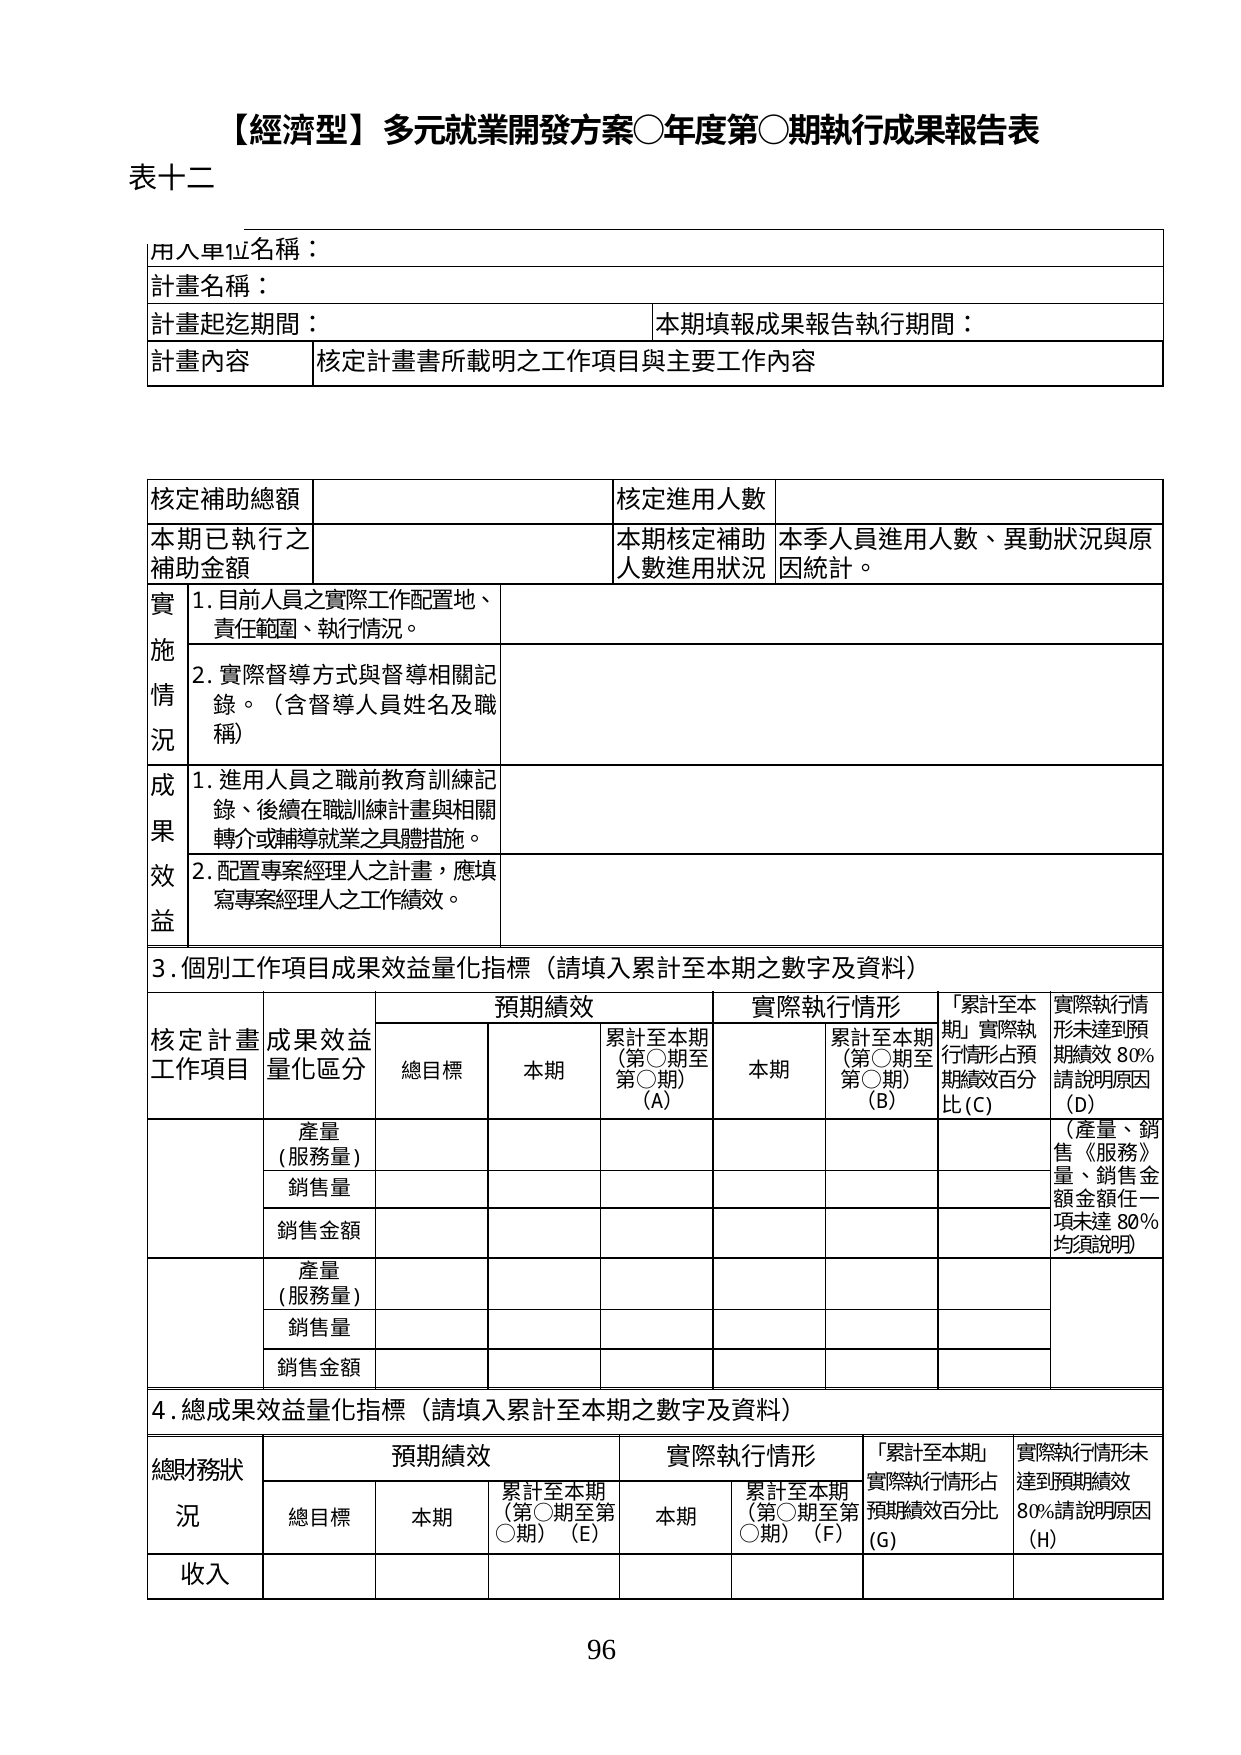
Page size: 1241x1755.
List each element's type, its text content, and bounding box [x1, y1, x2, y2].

table_cell [489, 1259, 600, 1308]
table_cell 總目標 [376, 1024, 487, 1118]
table_cell [939, 1209, 1050, 1257]
table_cell 2.配置專案經理人之計畫，應填寫專案經理人之工作績效。 [189, 855, 500, 945]
table_cell [601, 1171, 712, 1207]
table_cell [1014, 1555, 1162, 1598]
table_cell 預期績效 [376, 993, 712, 1022]
table_cell 4.總成果效益量化指標（請填入累計至本期之數字及資料） [148, 1390, 1162, 1433]
table_cell [264, 1555, 375, 1598]
table_cell 1.目前人員之實際工作配置地、責任範圍、執行情況。 [189, 585, 500, 643]
table_cell 銷售金額 [264, 1209, 375, 1257]
table_cell [376, 1310, 487, 1348]
table_cell [714, 1310, 825, 1348]
table_cell [148, 1259, 263, 1387]
table_cell 本期 [489, 1024, 600, 1118]
table_cell 成果效益量化區分 [264, 993, 375, 1118]
table_cell [939, 1259, 1050, 1308]
table_cell [1051, 1259, 1162, 1387]
table_cell 本期 [376, 1482, 488, 1553]
table_cell 銷售金額 [264, 1350, 375, 1387]
table_cell [939, 1171, 1050, 1207]
table_cell 2.實際督導方式與督導相關記錄。（含督導人員姓名及職稱） [189, 645, 500, 764]
table_cell [714, 1209, 825, 1257]
table_cell [826, 1209, 937, 1257]
table_cell [826, 1120, 937, 1169]
table_header [776, 480, 1162, 523]
table_cell [601, 1259, 712, 1308]
table_cell 核定計畫書所載明之工作項目與主要工作內容 [314, 342, 1162, 385]
table_cell [620, 1555, 731, 1598]
table_cell 總財務狀況 [148, 1437, 262, 1553]
table_cell 實際執行情形未達到預期績效80%請說明原因（D） [1051, 993, 1162, 1118]
table_cell 收入 [148, 1555, 262, 1598]
table_cell 本季人員進用人數、異動狀況與原因統計。 [776, 525, 1162, 583]
table_cell 本期已執行之補助金額 [148, 525, 312, 583]
table_cell [376, 1171, 487, 1207]
table_cell [314, 525, 612, 583]
table_cell 銷售量 [264, 1171, 375, 1207]
table_cell [826, 1350, 937, 1387]
table_cell [489, 1350, 600, 1387]
table_cell [489, 1171, 600, 1207]
table_cell 累計至本期（第○期至第○期）（F） [732, 1482, 862, 1553]
table_cell [826, 1310, 937, 1348]
table_cell [826, 1259, 937, 1308]
table_cell [939, 1350, 1050, 1387]
table_cell [376, 1120, 487, 1169]
table_cell [601, 1120, 712, 1169]
table_cell 實際執行情形未達到預期績效80%請說明原因（H） [1014, 1437, 1162, 1553]
table_header 核定進用人數 [614, 480, 775, 523]
table_cell [376, 1259, 487, 1308]
table_cell [501, 645, 1162, 764]
table_cell 預期績效 [264, 1437, 619, 1480]
table_cell [489, 1120, 600, 1169]
table_cell [714, 1171, 825, 1207]
table_cell [501, 585, 1162, 643]
table_cell 「累計至本期」實際執行情形占預期績效百分比(G) [864, 1437, 1013, 1553]
table_cell [864, 1555, 1013, 1598]
table_cell 成果效益 [148, 766, 187, 945]
table_header [314, 480, 612, 523]
table_cell [148, 1120, 263, 1257]
table_cell [501, 766, 1162, 853]
table_cell [376, 1209, 487, 1257]
table_cell [376, 1350, 487, 1387]
table_cell [714, 1350, 825, 1387]
table_cell 累計至本期（第○期至第○期）（B） [826, 1024, 937, 1118]
table_header 用人單位名稱： [113, 148, 1163, 266]
table_cell [732, 1555, 862, 1598]
table_cell [601, 1350, 712, 1387]
table_cell [376, 1555, 488, 1598]
table_cell 累計至本期（第○期至第○期）（A） [601, 1024, 712, 1118]
table_header 核定補助總額 [148, 480, 312, 523]
table_cell 總目標 [264, 1482, 375, 1553]
table_cell （產量、銷售《服務》量、銷售金額金額任一項未達80％均須說明） [1051, 1120, 1162, 1257]
table_cell 核定計畫工作項目 [148, 993, 263, 1118]
table_cell [501, 855, 1162, 945]
table_cell 「累計至本期」實際執行情形占預期績效百分比(C) [939, 993, 1050, 1118]
table_cell 本期填報成果報告執行期間： [653, 304, 1163, 340]
table_cell 實際執行情形 [714, 993, 937, 1022]
table_cell [939, 1310, 1050, 1348]
table_cell 本期核定補助人數進用狀況 [614, 525, 775, 583]
table_cell 3.個別工作項目成果效益量化指標（請填入累計至本期之數字及資料） [148, 948, 1162, 991]
table_cell 實際執行情形 [620, 1437, 862, 1480]
table_cell 實施情況 [148, 585, 187, 764]
table_cell 計畫名稱： [148, 267, 1163, 303]
table_cell 本期 [714, 1024, 825, 1118]
table_cell 計畫內容 [148, 342, 312, 385]
table_cell 銷售量 [264, 1310, 375, 1348]
table_cell 產量 (服務量) [264, 1120, 375, 1169]
table_cell [489, 1310, 600, 1348]
table_cell [826, 1171, 937, 1207]
table_cell 計畫起迄期間： [148, 304, 652, 340]
table_cell [939, 1120, 1050, 1169]
table_cell 本期 [620, 1482, 731, 1553]
table_cell 1.進用人員之職前教育訓練記錄、後續在職訓練計畫與相關轉介或輔導就業之具體措施。 [189, 766, 500, 853]
table_cell 產量 (服務量) [264, 1259, 375, 1308]
table_cell [714, 1120, 825, 1169]
table_cell [601, 1209, 712, 1257]
table_cell [714, 1259, 825, 1308]
table_cell [489, 1555, 619, 1598]
table_cell [601, 1310, 712, 1348]
table_cell 累計至本期（第○期至第○期）（E） [489, 1482, 619, 1553]
text 【經濟型】多元就業開發方案○年度第○期執行成果報告表 [148, 103, 1043, 152]
table_cell [489, 1209, 600, 1257]
